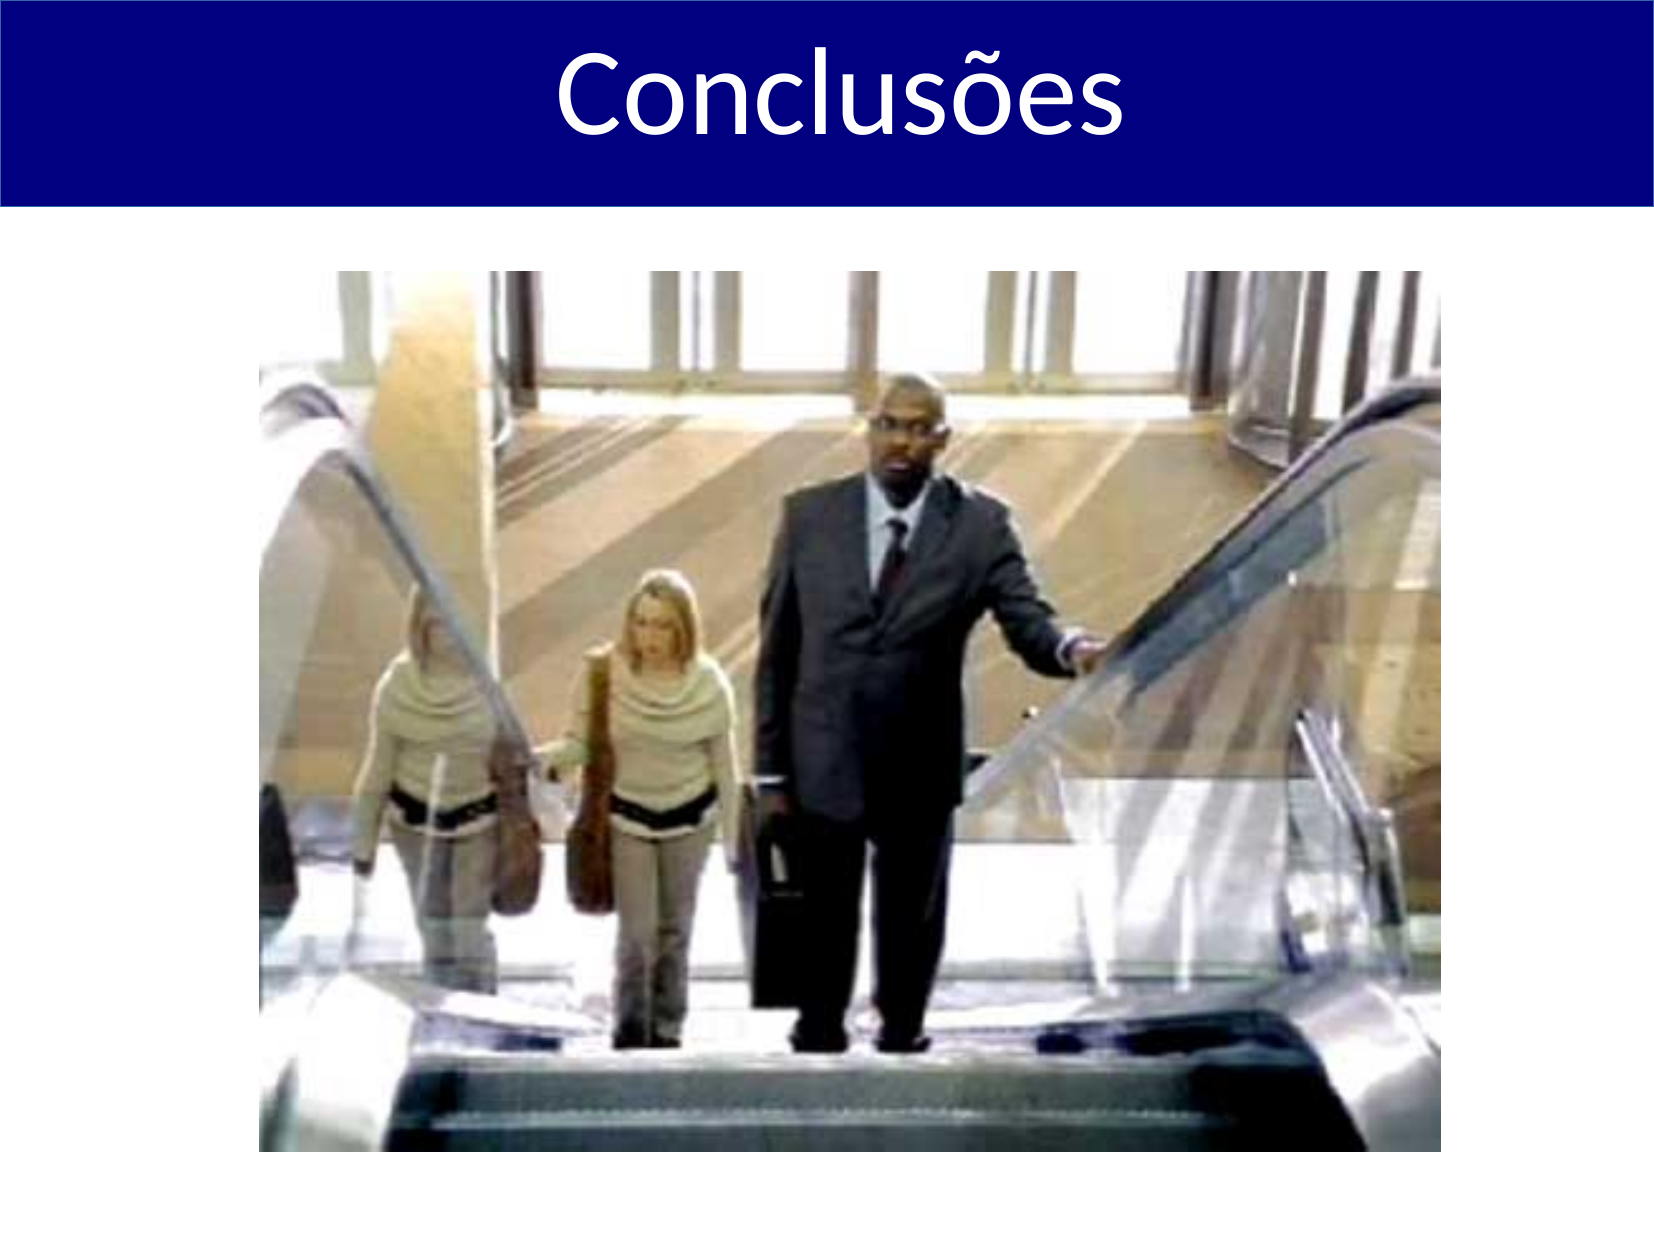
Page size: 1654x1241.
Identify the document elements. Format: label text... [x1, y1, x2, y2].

picture [259, 271, 1441, 1152]
title Conclusões [0, 0, 1654, 207]
